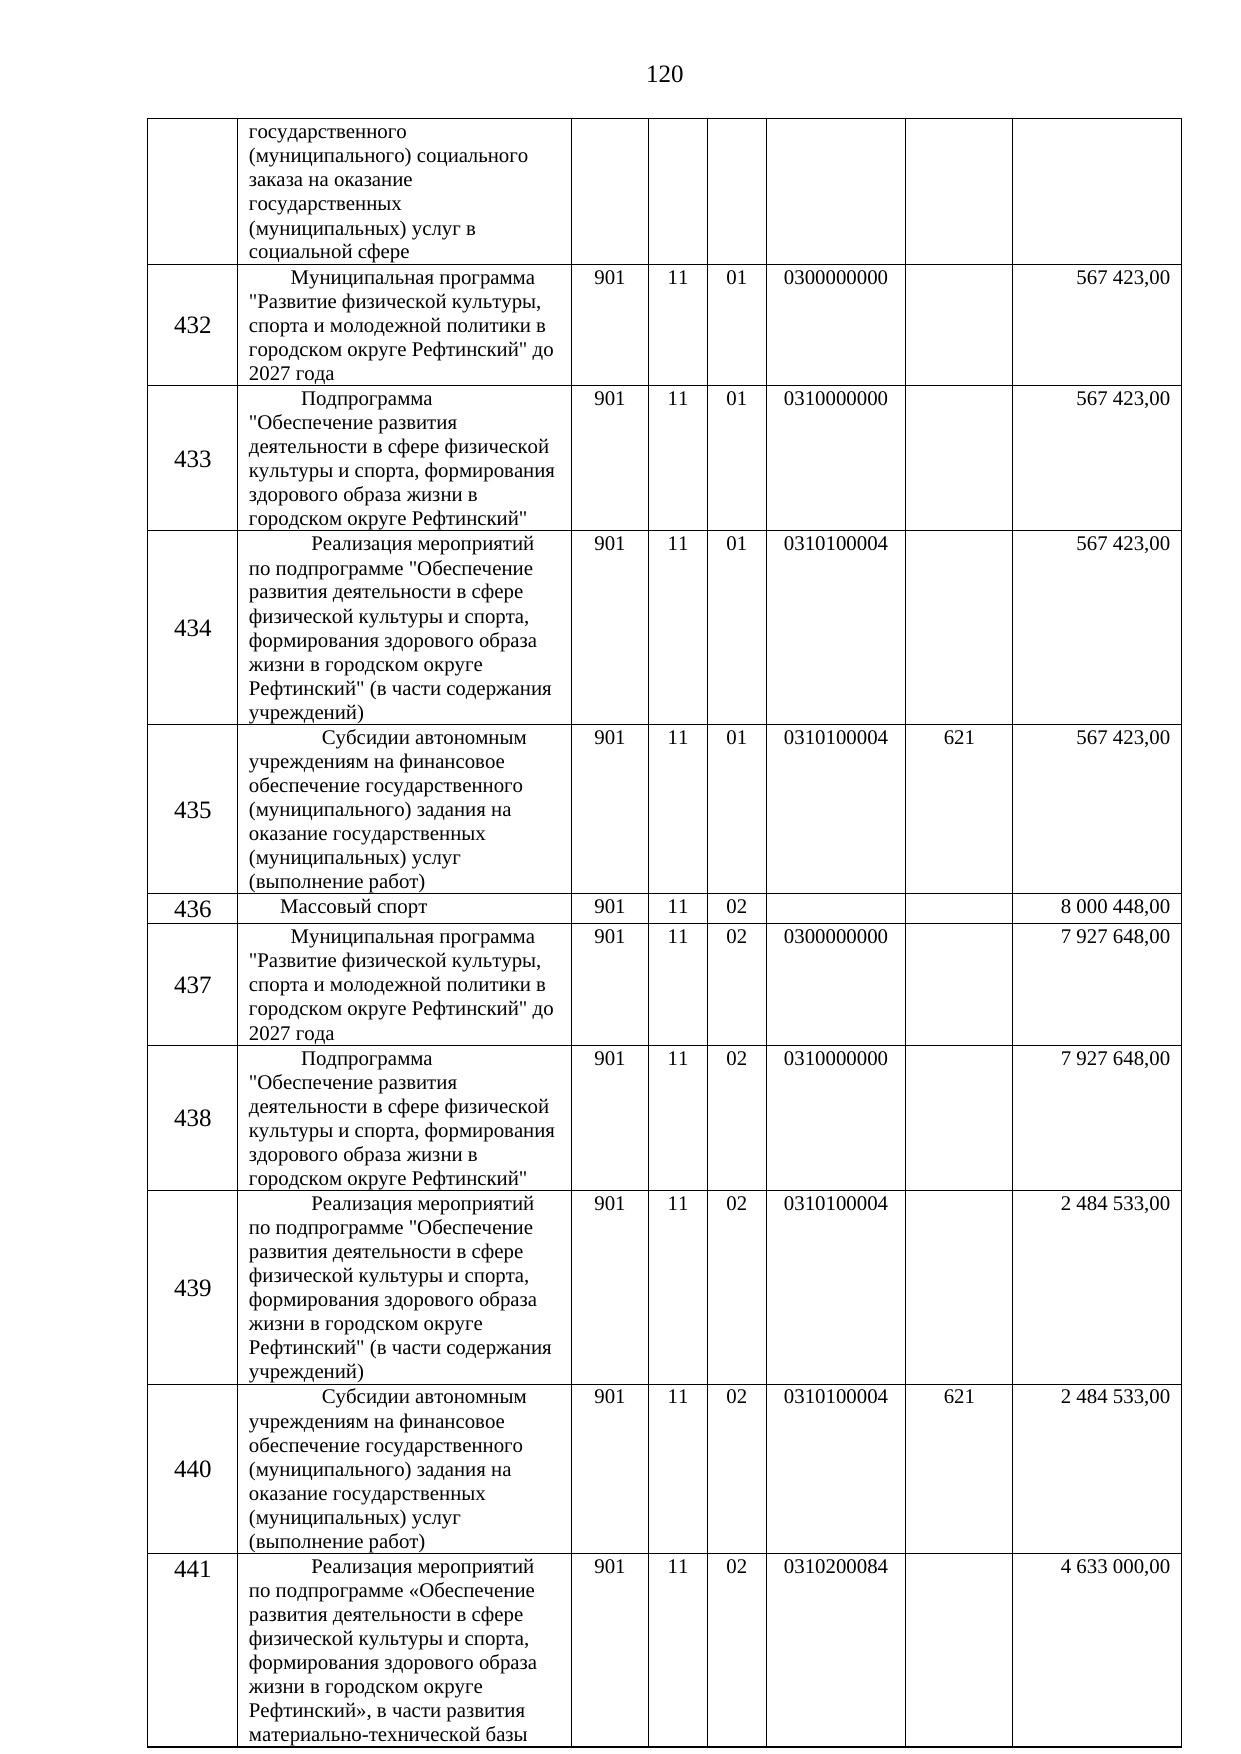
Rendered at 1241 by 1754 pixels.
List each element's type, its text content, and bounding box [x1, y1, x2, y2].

table_cell 901 [572, 1191, 648, 1383]
table_cell 567 423,00 [1013, 531, 1181, 724]
table_cell Подпрограмма "Обеспечение развития деятельности в сфере физической культуры и спорта, формирования здорового образа жизни в городском округе Рефтинский" [238, 1046, 571, 1190]
table_cell 0300000000 [767, 924, 905, 1044]
table_cell 0300000000 [767, 265, 905, 385]
table_cell Субсидии автономным учреждениям на финансовое обеспечение государственного (муниципального) задания на оказание государственных (муниципальных) услуг (выполнение работ) [238, 725, 571, 893]
table_cell 567 423,00 [1013, 265, 1181, 385]
table_cell [906, 924, 1012, 1044]
table_cell 01 [708, 265, 766, 385]
table_cell 01 [708, 386, 766, 530]
table_cell 0310100004 [767, 1385, 905, 1553]
table_cell 0310200084 [767, 1554, 905, 1746]
table_cell Муниципальная программа "Развитие физической культуры, спорта и молодежной политики в городском округе Рефтинский" до 2027 года [238, 265, 571, 385]
table_cell 02 [708, 1046, 766, 1190]
table_cell 11 [649, 725, 707, 893]
table_cell 621 [906, 725, 1012, 893]
table_cell 02 [708, 1554, 766, 1746]
table_cell 02 [708, 924, 766, 1044]
table_cell [906, 1554, 1012, 1746]
table_cell 901 [572, 1554, 648, 1746]
table_cell 0310000000 [767, 386, 905, 530]
table_cell 437 [148, 924, 237, 1044]
table_cell 0310100004 [767, 725, 905, 893]
table_cell 434 [148, 531, 237, 724]
table_cell 2 484 533,00 [1013, 1385, 1181, 1553]
table_cell 432 [148, 265, 237, 385]
table_cell [1013, 119, 1181, 263]
table_cell 901 [572, 1385, 648, 1553]
table_cell 441 [148, 1554, 237, 1746]
table_cell 7 927 648,00 [1013, 924, 1181, 1044]
table_cell 567 423,00 [1013, 386, 1181, 530]
table_cell 567 423,00 [1013, 725, 1181, 893]
table_cell [906, 1191, 1012, 1383]
table_cell 621 [906, 1385, 1012, 1553]
table_cell Реализация мероприятий по подпрограмме «Обеспечение развития деятельности в сфере физической культуры и спорта, формирования здорового образа жизни в городском округе Рефтинский», в части развития материально-технической базы [238, 1554, 571, 1746]
table_cell 11 [649, 1554, 707, 1746]
table_cell 0310100004 [767, 531, 905, 724]
table_cell 11 [649, 1385, 707, 1553]
table_cell 901 [572, 725, 648, 893]
table_cell 433 [148, 386, 237, 530]
table_cell 0310100004 [767, 1191, 905, 1383]
table_cell 436 [148, 894, 237, 923]
table_cell Реализация мероприятий по подпрограмме "Обеспечение развития деятельности в сфере физической культуры и спорта, формирования здорового образа жизни в городском округе Рефтинский" (в части содержания учреждений) [238, 531, 571, 724]
table_cell [767, 894, 905, 923]
table_cell 0310000000 [767, 1046, 905, 1190]
table_cell Субсидии автономным учреждениям на финансовое обеспечение государственного (муниципального) задания на оказание государственных (муниципальных) услуг (выполнение работ) [238, 1385, 571, 1553]
table_cell 901 [572, 386, 648, 530]
table_cell 2 484 533,00 [1013, 1191, 1181, 1383]
table_cell [906, 265, 1012, 385]
table_cell 02 [708, 894, 766, 923]
table_cell 435 [148, 725, 237, 893]
table_cell 901 [572, 265, 648, 385]
table_cell [906, 894, 1012, 923]
table_cell 440 [148, 1385, 237, 1553]
table_cell [767, 119, 905, 263]
table_cell Муниципальная программа "Развитие физической культуры, спорта и молодежной политики в городском округе Рефтинский" до 2027 года [238, 924, 571, 1044]
table_cell 02 [708, 1385, 766, 1553]
table_cell [572, 119, 648, 263]
table_cell [148, 119, 237, 263]
table_cell 11 [649, 924, 707, 1044]
table_cell 02 [708, 1191, 766, 1383]
table_cell 8 000 448,00 [1013, 894, 1181, 923]
table_cell 11 [649, 1046, 707, 1190]
table_cell 11 [649, 894, 707, 923]
table_cell [906, 119, 1012, 263]
table_cell 4 633 000,00 [1013, 1554, 1181, 1746]
table_cell 901 [572, 1046, 648, 1190]
table_cell 439 [148, 1191, 237, 1383]
table_cell 01 [708, 531, 766, 724]
table_cell 11 [649, 265, 707, 385]
table_cell 11 [649, 531, 707, 724]
table_cell Массовый спорт [238, 894, 571, 923]
table_cell 438 [148, 1046, 237, 1190]
table_cell [708, 119, 766, 263]
table_cell Подпрограмма "Обеспечение развития деятельности в сфере физической культуры и спорта, формирования здорового образа жизни в городском округе Рефтинский" [238, 386, 571, 530]
table_cell [906, 1046, 1012, 1190]
table_cell [906, 386, 1012, 530]
table_cell 901 [572, 531, 648, 724]
table_cell 901 [572, 924, 648, 1044]
table_cell 901 [572, 894, 648, 923]
table_cell Реализация мероприятий по подпрограмме "Обеспечение развития деятельности в сфере физической культуры и спорта, формирования здорового образа жизни в городском округе Рефтинский" (в части содержания учреждений) [238, 1191, 571, 1383]
table_cell государственного (муниципального) социального заказа на оказание государственных (муниципальных) услуг в социальной сфере [238, 119, 571, 263]
table_cell [649, 119, 707, 263]
table_cell 01 [708, 725, 766, 893]
table_cell 11 [649, 1191, 707, 1383]
table_cell 7 927 648,00 [1013, 1046, 1181, 1190]
table_cell 11 [649, 386, 707, 530]
table_cell [906, 531, 1012, 724]
